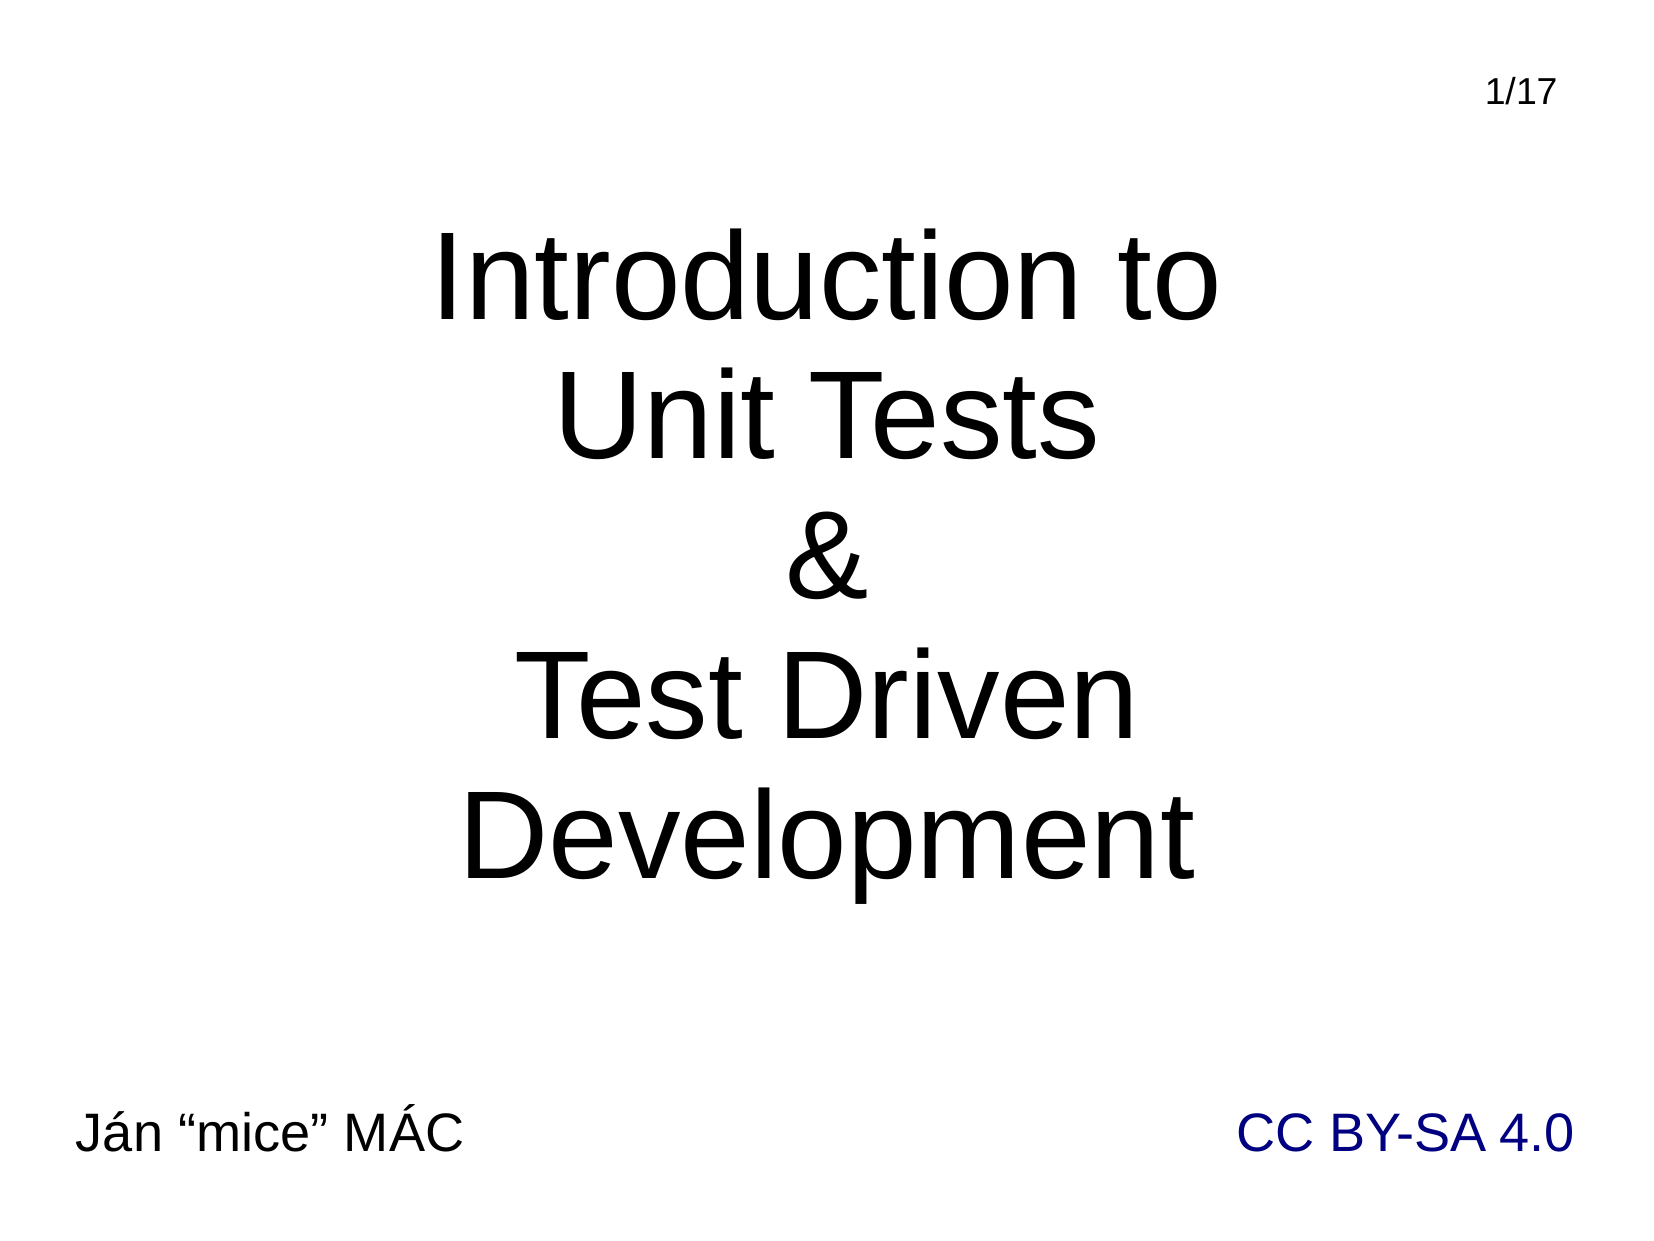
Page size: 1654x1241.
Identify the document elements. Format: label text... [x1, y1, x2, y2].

subtitle Introduction to Unit Tests & Test Driven Development [82, 195, 1571, 916]
text_box <number>/17 [1470, 63, 1606, 162]
text_box CC BY-SA 4.0 [1221, 1094, 1591, 1171]
text_box Ján “mice” MÁC [61, 1095, 481, 1171]
